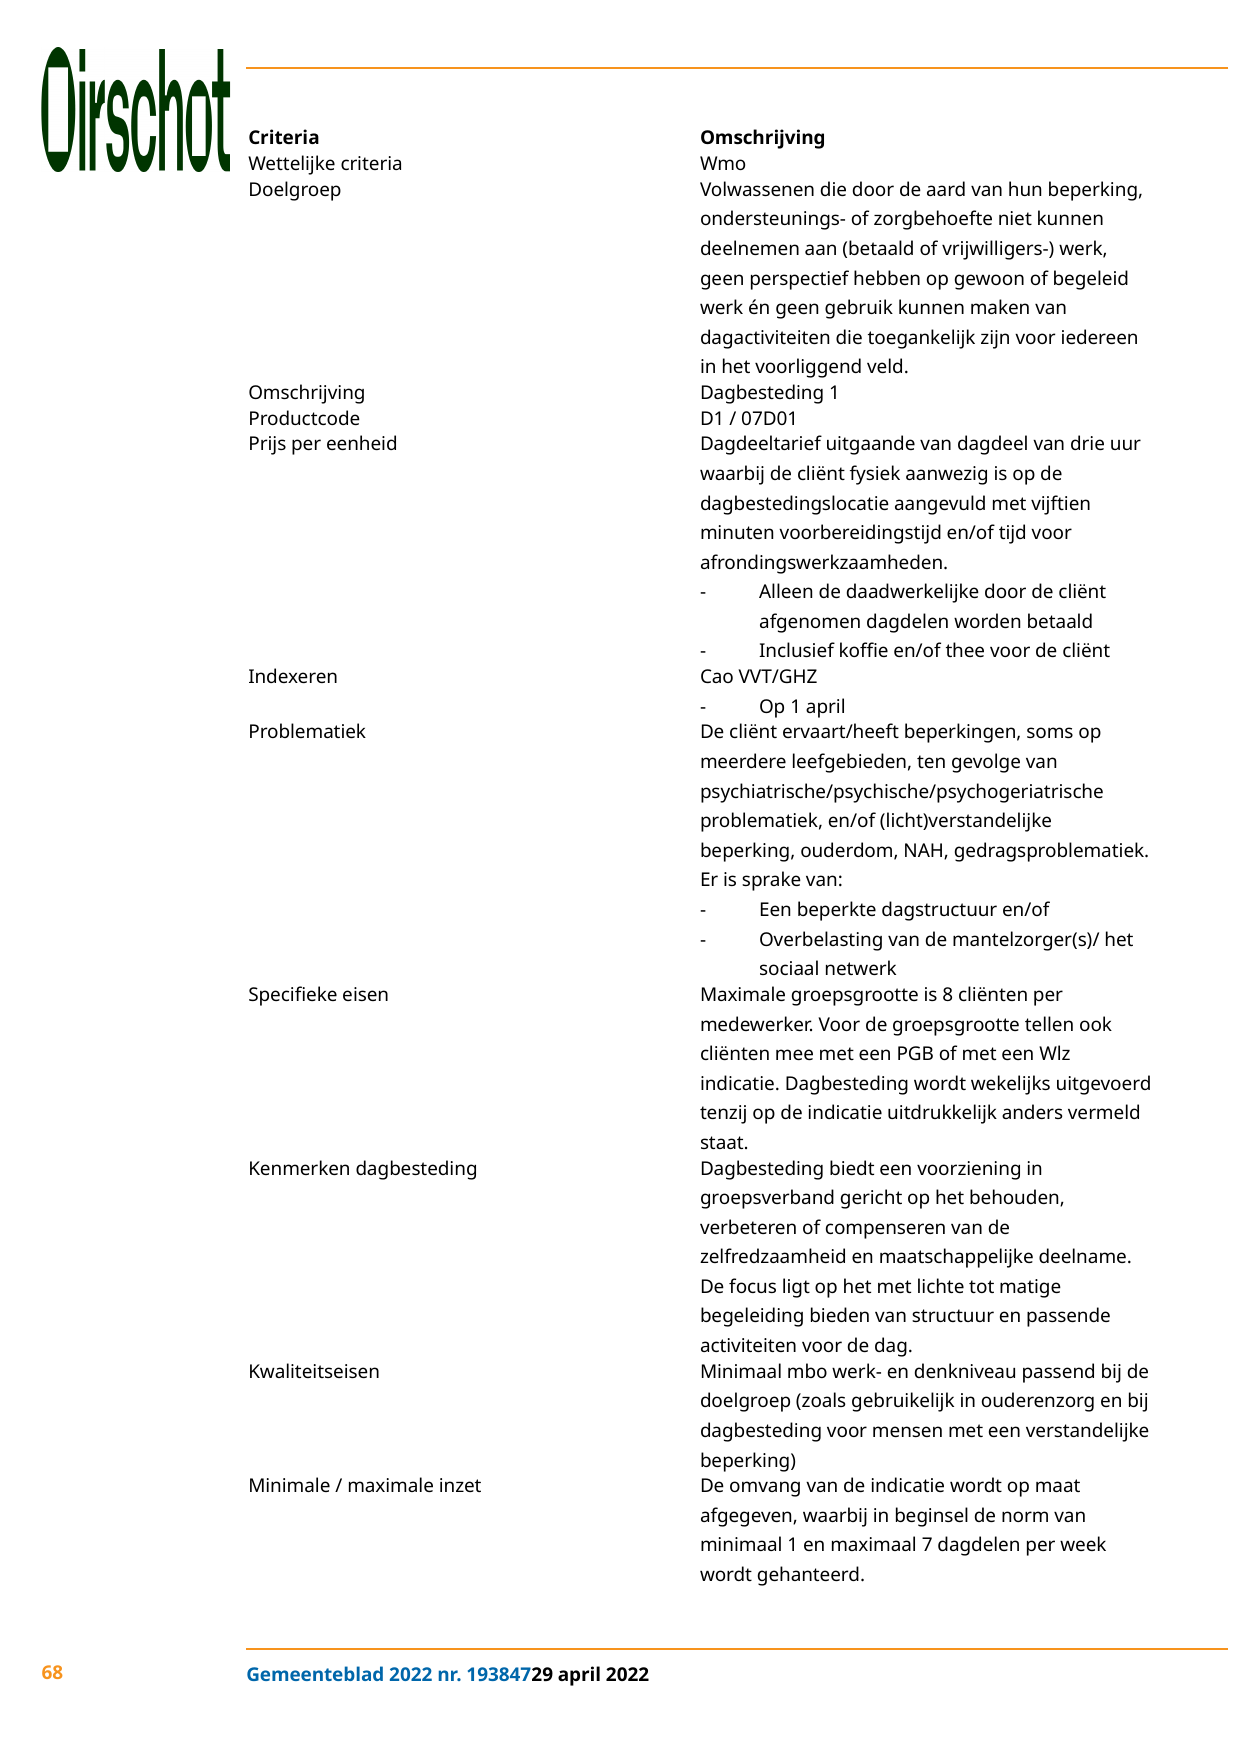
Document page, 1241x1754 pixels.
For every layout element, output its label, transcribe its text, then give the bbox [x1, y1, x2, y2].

table_cell D1 / 07D01 [700, 405, 1152, 431]
table_cell Specifieke eisen [248, 981, 700, 1155]
table_cell Dagbesteding biedt een voorziening in groepsverband gericht op het behouden, verbeteren of compenseren van de zelfredzaamheid en maatschappelijke deelname. De focus ligt op het met lichte tot matige begeleiding bieden van structuur en passende activiteiten voor de dag. [700, 1155, 1152, 1358]
table_cell Doelgroep [248, 176, 700, 379]
table_cell Kwaliteitseisen [248, 1358, 700, 1472]
table_cell De omvang van de indicatie wordt op maat afgegeven, waarbij in beginsel de norm van minimaal 1 en maximaal 7 dagdelen per week wordt gehanteerd. [700, 1473, 1152, 1587]
table_cell Wettelijke criteria [248, 150, 700, 176]
picture [41, 47, 231, 172]
table_cell Dagbesteding 1 [700, 379, 1152, 405]
table_cell Volwassenen die door de aard van hun beperking, ondersteunings- of zorgbehoefte niet kunnen deelnemen aan (betaald of vrijwilligers-) werk, geen perspectief hebben op gewoon of begeleid werk én geen gebruik kunnen maken van dagactiviteiten die toegankelijk zijn voor iedereen in het voorliggend veld. [700, 176, 1152, 379]
table_cell Prijs per eenheid [248, 431, 700, 663]
table_cell Minimaal mbo werk- en denkniveau passend bij de doelgroep (zoals gebruikelijk in ouderenzorg en bij dagbesteding voor mensen met een verstandelijke beperking) [700, 1358, 1152, 1472]
table_cell Minimale / maximale inzet [248, 1473, 700, 1587]
table_cell Problematiek [248, 719, 700, 981]
table_cell Omschrijving [248, 379, 700, 405]
table_cell Kenmerken dagbesteding [248, 1155, 700, 1358]
table_cell Maximale groepsgrootte is 8 cliënten per medewerker. Voor de groepsgrootte tellen ook cliënten mee met een PGB of met een Wlz indicatie. Dagbesteding wordt wekelijks uitgevoerd tenzij op de indicatie uitdrukkelijk anders vermeld staat. [700, 981, 1152, 1155]
table_cell Productcode [248, 405, 700, 431]
table_header Omschrijving [700, 125, 1152, 150]
table_cell Indexeren [248, 664, 700, 719]
table_header Criteria [248, 125, 700, 150]
table_cell Wmo [700, 150, 1152, 176]
table_cell Cao VVT/GHZ Op 1 april [700, 664, 1152, 719]
table_cell De cliënt ervaart/heeft beperkingen, soms op meerdere leefgebieden, ten gevolge van psychiatrische/psychische/psychogeriatrische problematiek, en/of (licht)verstandelijke beperking, ouderdom, NAH, gedragsproblematiek. Er is sprake van: Een beperkte dagstructuur en/of Overbelasting van de mantelzorger(s)/ het sociaal netwerk [700, 719, 1152, 981]
table_cell Dagdeeltarief uitgaande van dagdeel van drie uur waarbij de cliënt fysiek aanwezig is op de dagbestedingslocatie aangevuld met vijftien minuten voorbereidingstijd en/of tijd voor afrondingswerkzaamheden. Alleen de daadwerkelijke door de cliënt afgenomen dagdelen worden betaald Inclusief koffie en/of thee voor de cliënt [700, 431, 1152, 663]
